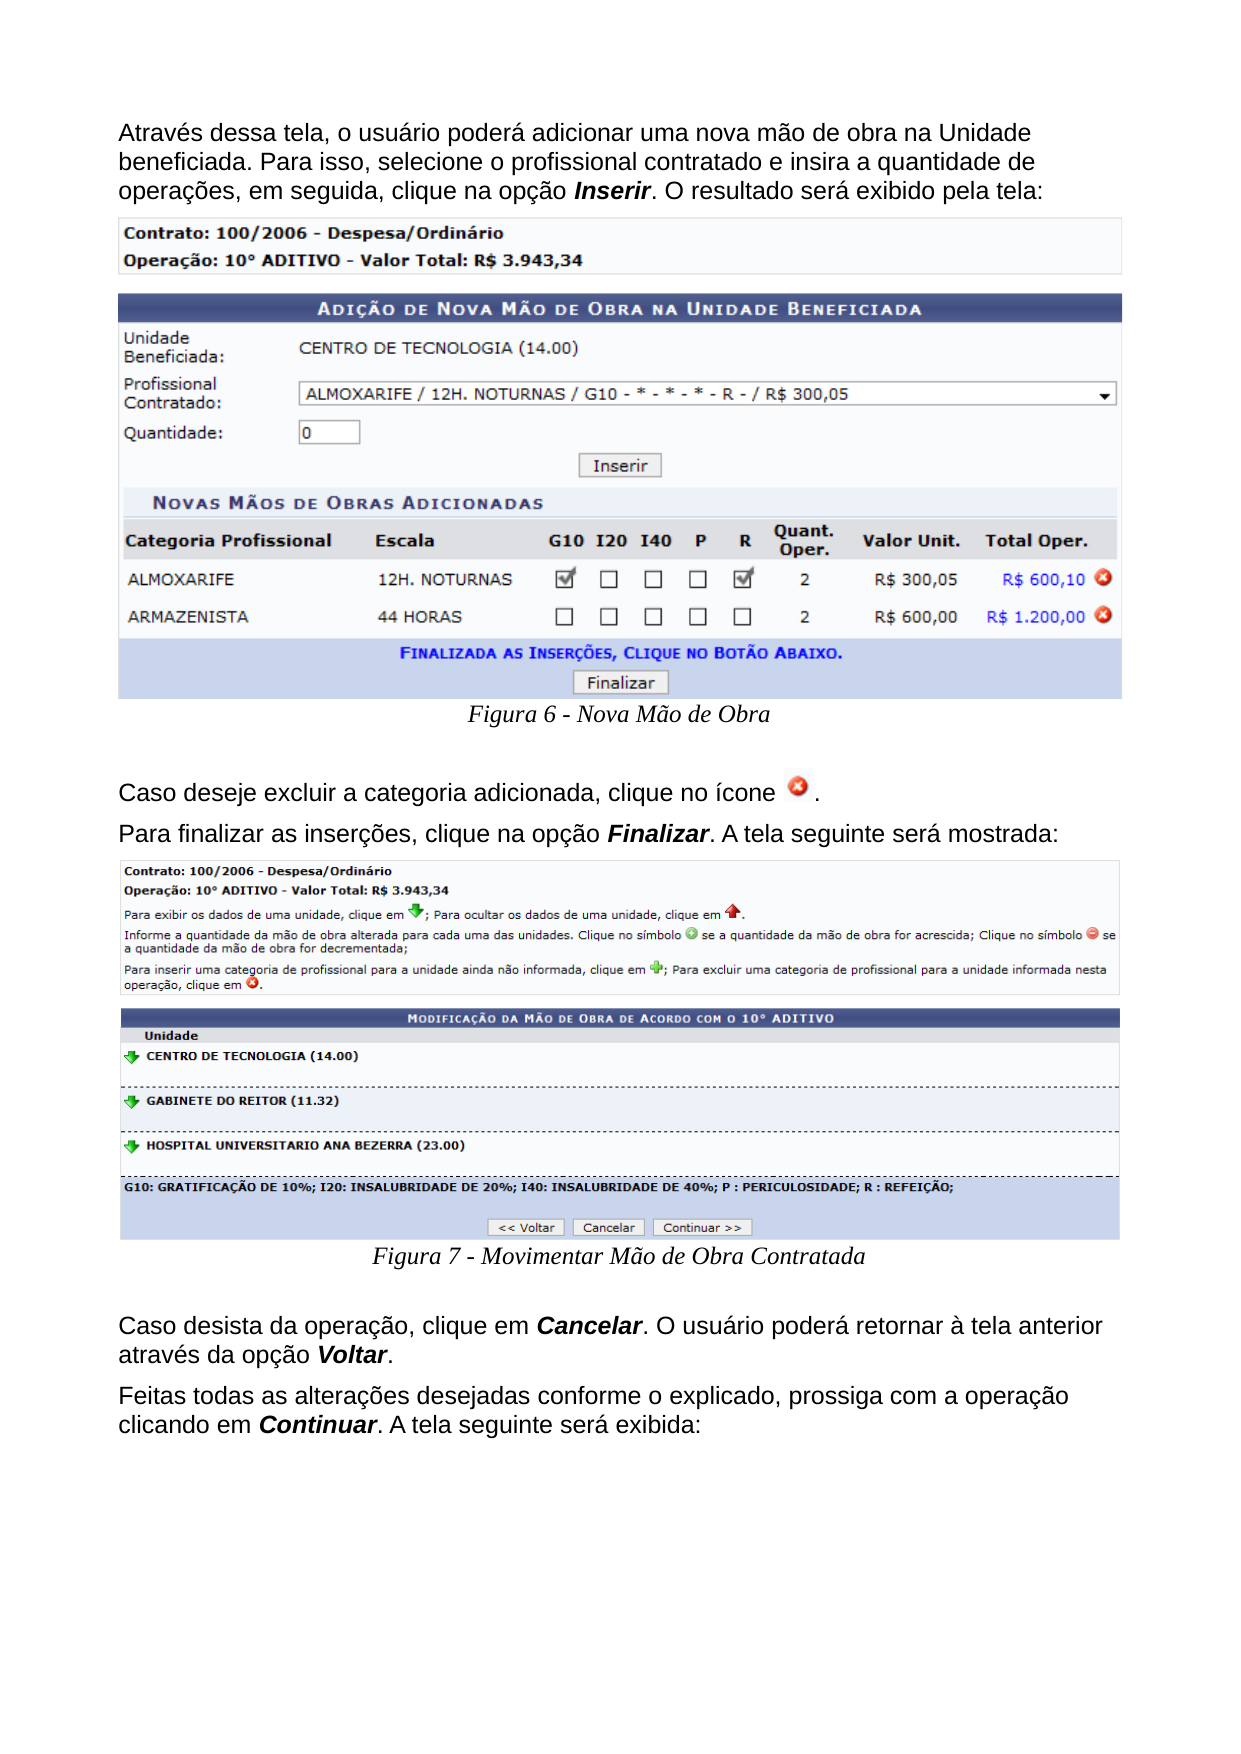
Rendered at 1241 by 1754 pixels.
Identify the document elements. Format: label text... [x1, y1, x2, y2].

text Figura 7 - Movimentar Mão de Obra Contratada [118, 1241, 1122, 1269]
picture [118, 216, 1123, 699]
text Para finalizar as inserções, clique na opção Finalizar. A tela seguinte será mostrada: [118, 819, 1122, 848]
text Através dessa tela, o usuário poderá adicionar uma nova mão de obra na Unidade beneficiada. Para isso, selecione o profissional contratado e insira a quantidade de operações, em seguida, clique na opção Inserir. O resultado será exibido pela tela: [118, 118, 1122, 204]
picture [783, 768, 814, 802]
picture [118, 860, 1123, 1241]
text Caso deseje excluir a categoria adicionada, clique no ícone . [118, 769, 1122, 807]
text Feitas todas as alterações desejadas conforme o explicado, prossiga com a operação clicando em Continuar. A tela seguinte será exibida: [118, 1381, 1122, 1438]
text Figura 6 - Nova Mão de Obra [118, 699, 1122, 727]
text Caso desista da operação, clique em Cancelar. O usuário poderá retornar à tela anterior através da opção Voltar. [118, 1311, 1122, 1368]
